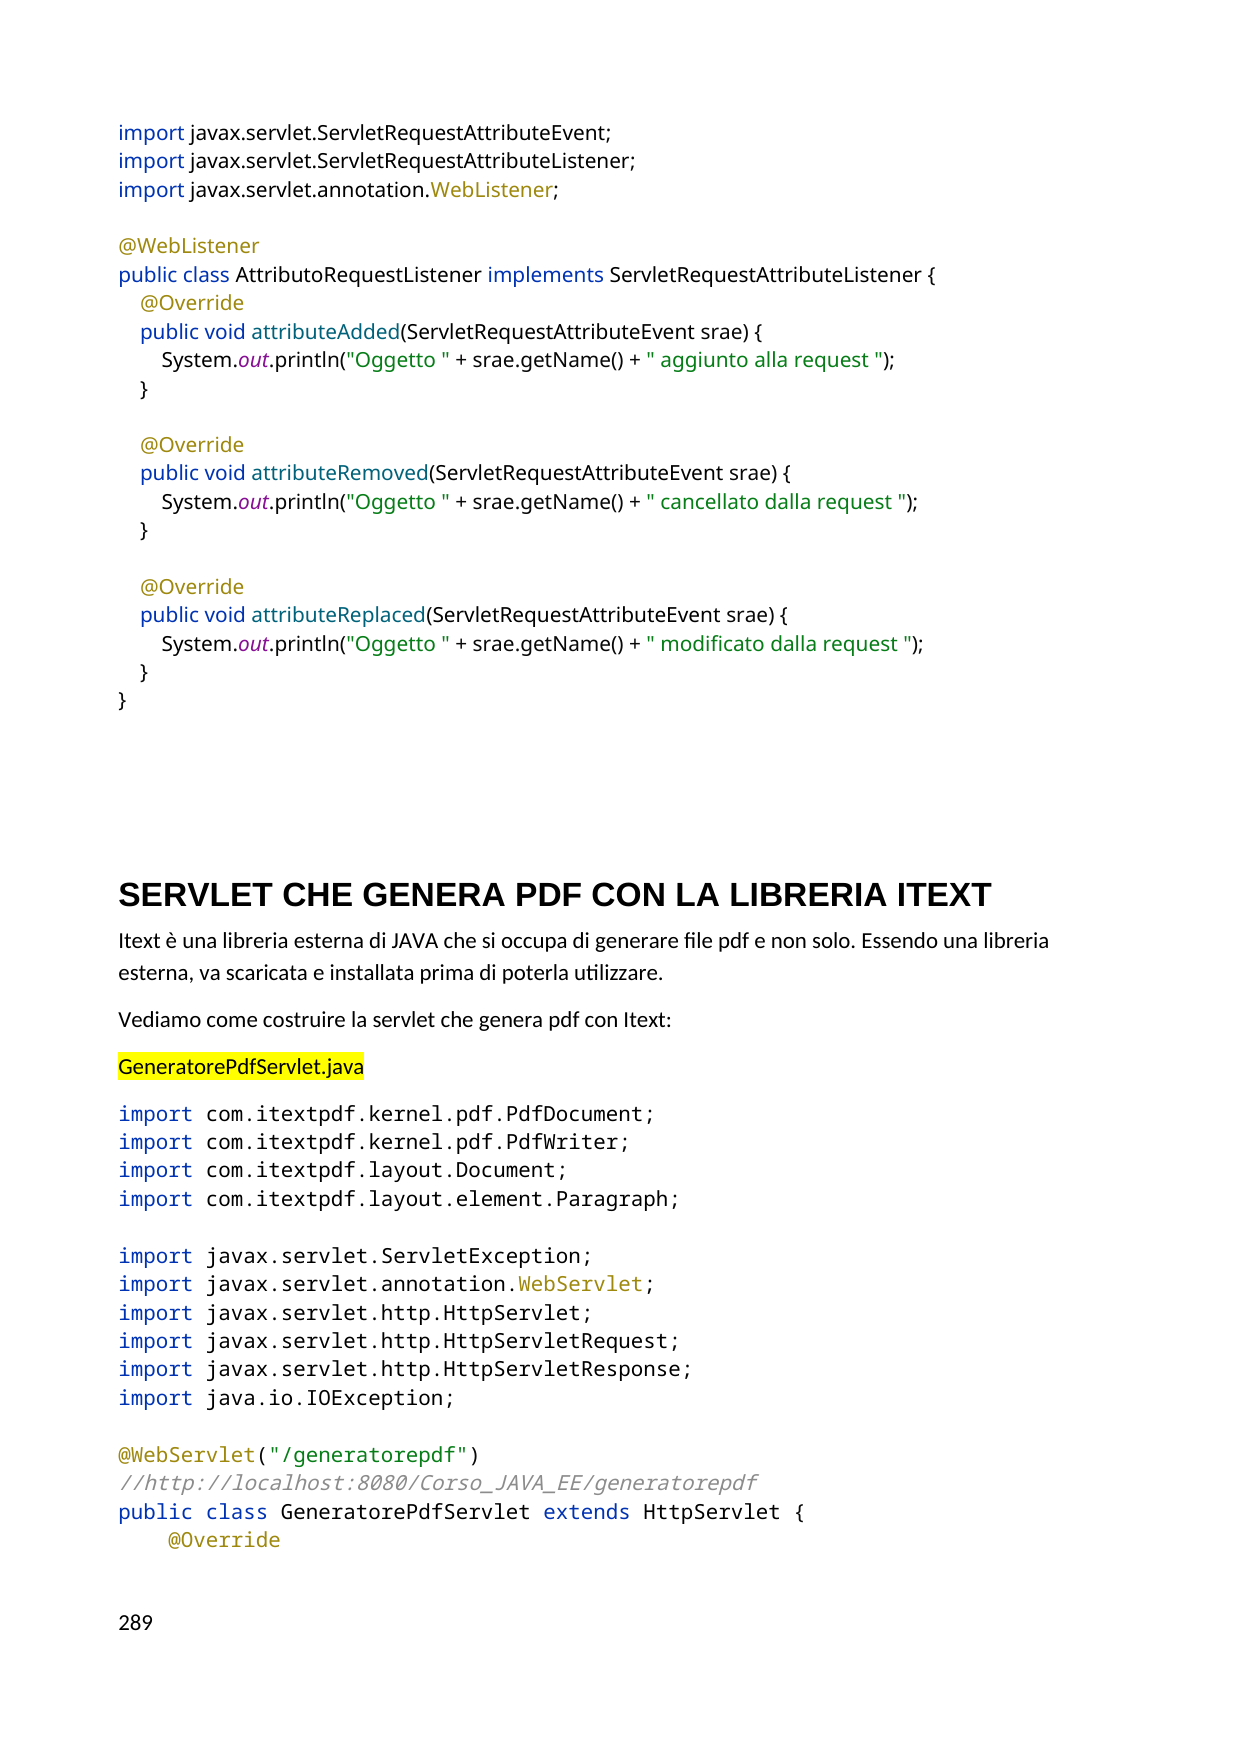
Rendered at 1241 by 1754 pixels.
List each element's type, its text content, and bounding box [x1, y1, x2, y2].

text GeneratorePdfServlet.java [118, 1052, 1122, 1080]
text import com.itextpdf.kernel.pdf.PdfDocument; import com.itextpdf.kernel.pdf.PdfWriter; import com.itextpdf.layout.Document; import com.itextpdf.layout.element.Paragraph; import javax.servlet.ServletException; import javax.servlet.annotation.WebServlet; import javax.servlet.http.HttpServlet; import javax.servlet.http.HttpServletRequest; import javax.servlet.http.HttpServletResponse; import java.io.IOException; @WebServlet("/generatorepdf") //http://localhost:8080/Corso_JAVA_EE/generatorepdf public class GeneratorePdfServlet extends HttpServlet { @Override [118, 1099, 1122, 1554]
text Itext è una libreria esterna di JAVA che si occupa di generare file pdf e non solo. Essendo una libreria esterna, va scaricata e installata prima di poterla utilizzare. [118, 926, 1122, 986]
text Vediamo come costruire la servlet che genera pdf con Itext: [118, 1005, 1122, 1033]
subtitle SERVLET CHE GENERA PDF CON LA LIBRERIA ITEXT [118, 875, 1122, 914]
text import javax.servlet.ServletRequestAttributeEvent; import javax.servlet.ServletRequestAttributeListener; import javax.servlet.annotation.WebListener; @WebListener public class AttributoRequestListener implements ServletRequestAttributeListener { @Override public void attributeAdded(ServletRequestAttributeEvent srae) { System.out.println("Oggetto " + srae.getName() + " aggiunto alla request "); } @Override public void attributeRemoved(ServletRequestAttributeEvent srae) { System.out.println("Oggetto " + srae.getName() + " cancellato dalla request "); } @Override public void attributeReplaced(ServletRequestAttributeEvent srae) { System.out.println("Oggetto " + srae.getName() + " modificato dalla request "); } } [118, 118, 1122, 714]
